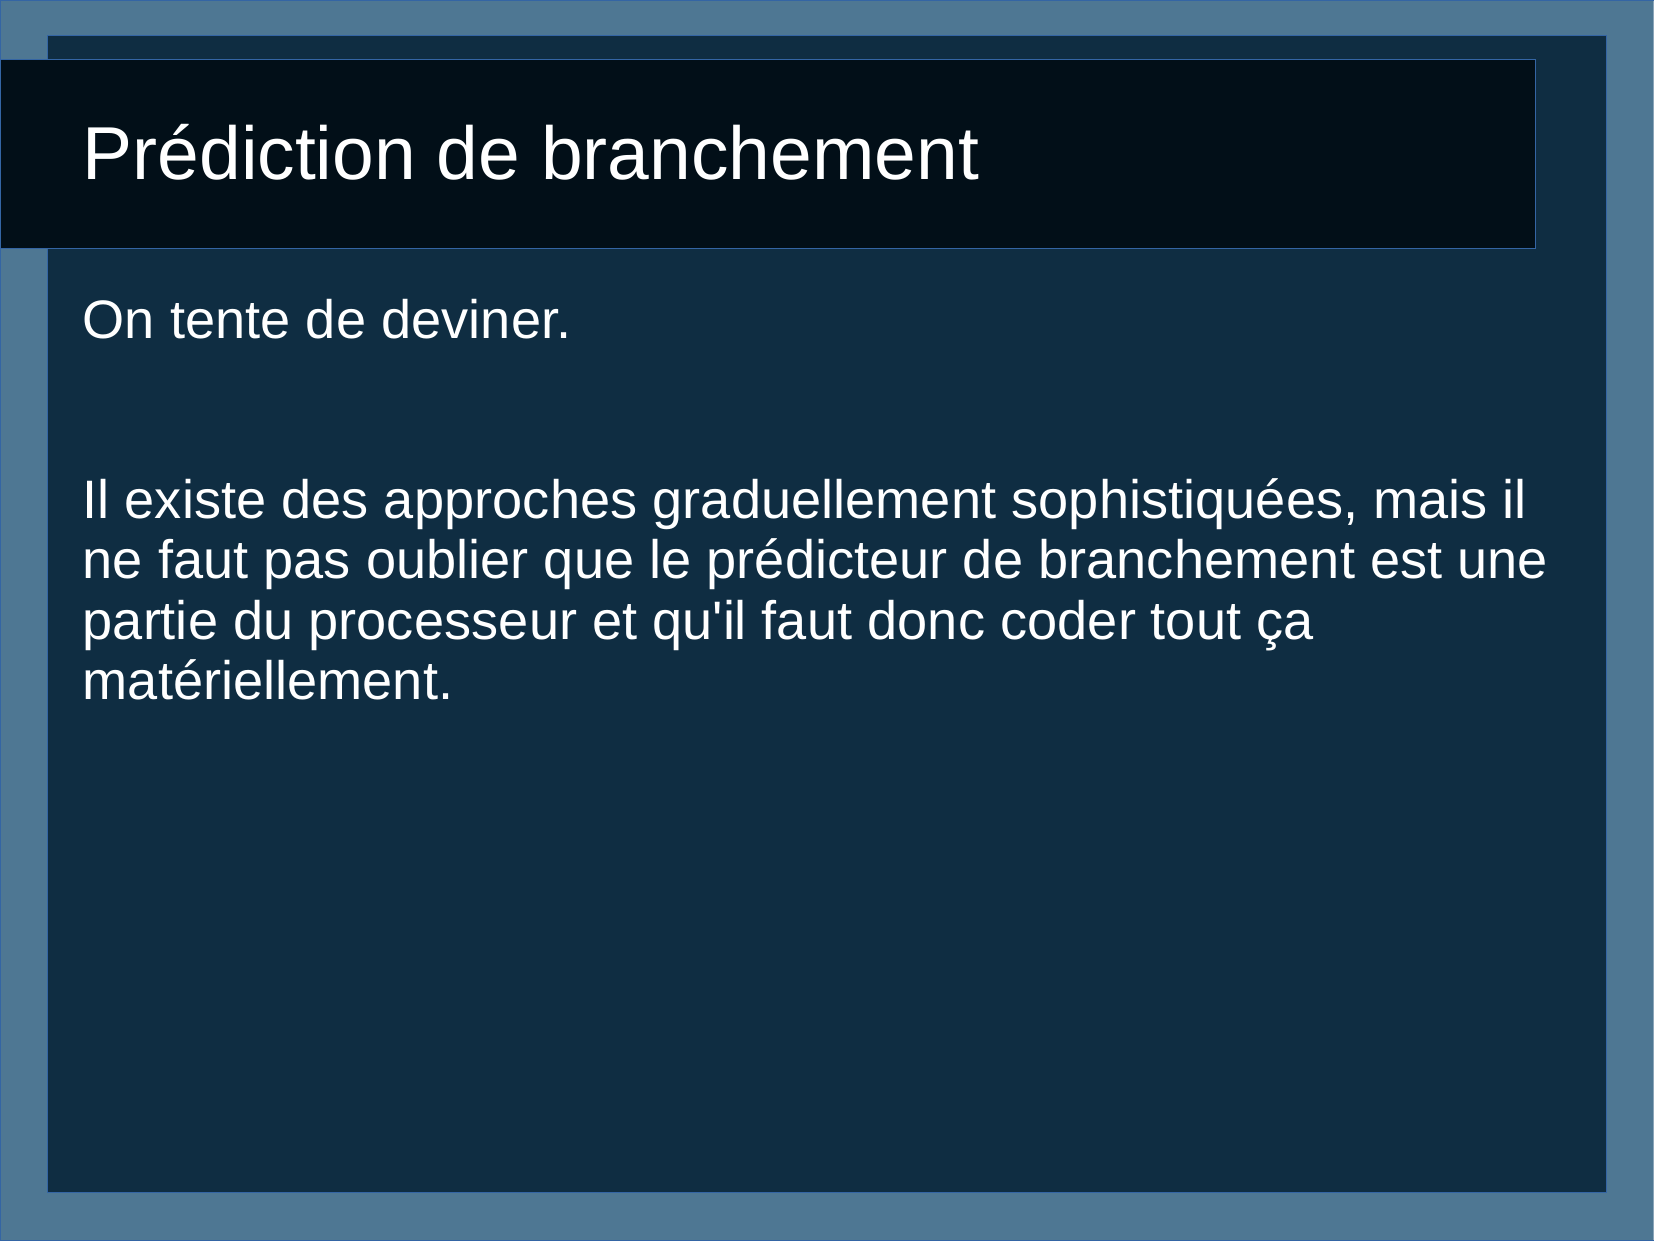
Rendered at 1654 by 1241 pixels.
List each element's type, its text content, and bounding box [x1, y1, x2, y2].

list On tente de deviner. Il existe des approches graduellement sophistiquées, mais il ne faut pas oublier que le prédicteur de branchement est une partie du processeur et qu'il faut donc coder tout ça matériellement. [82, 289, 1571, 1009]
title Prédiction de branchement [82, 94, 1264, 213]
